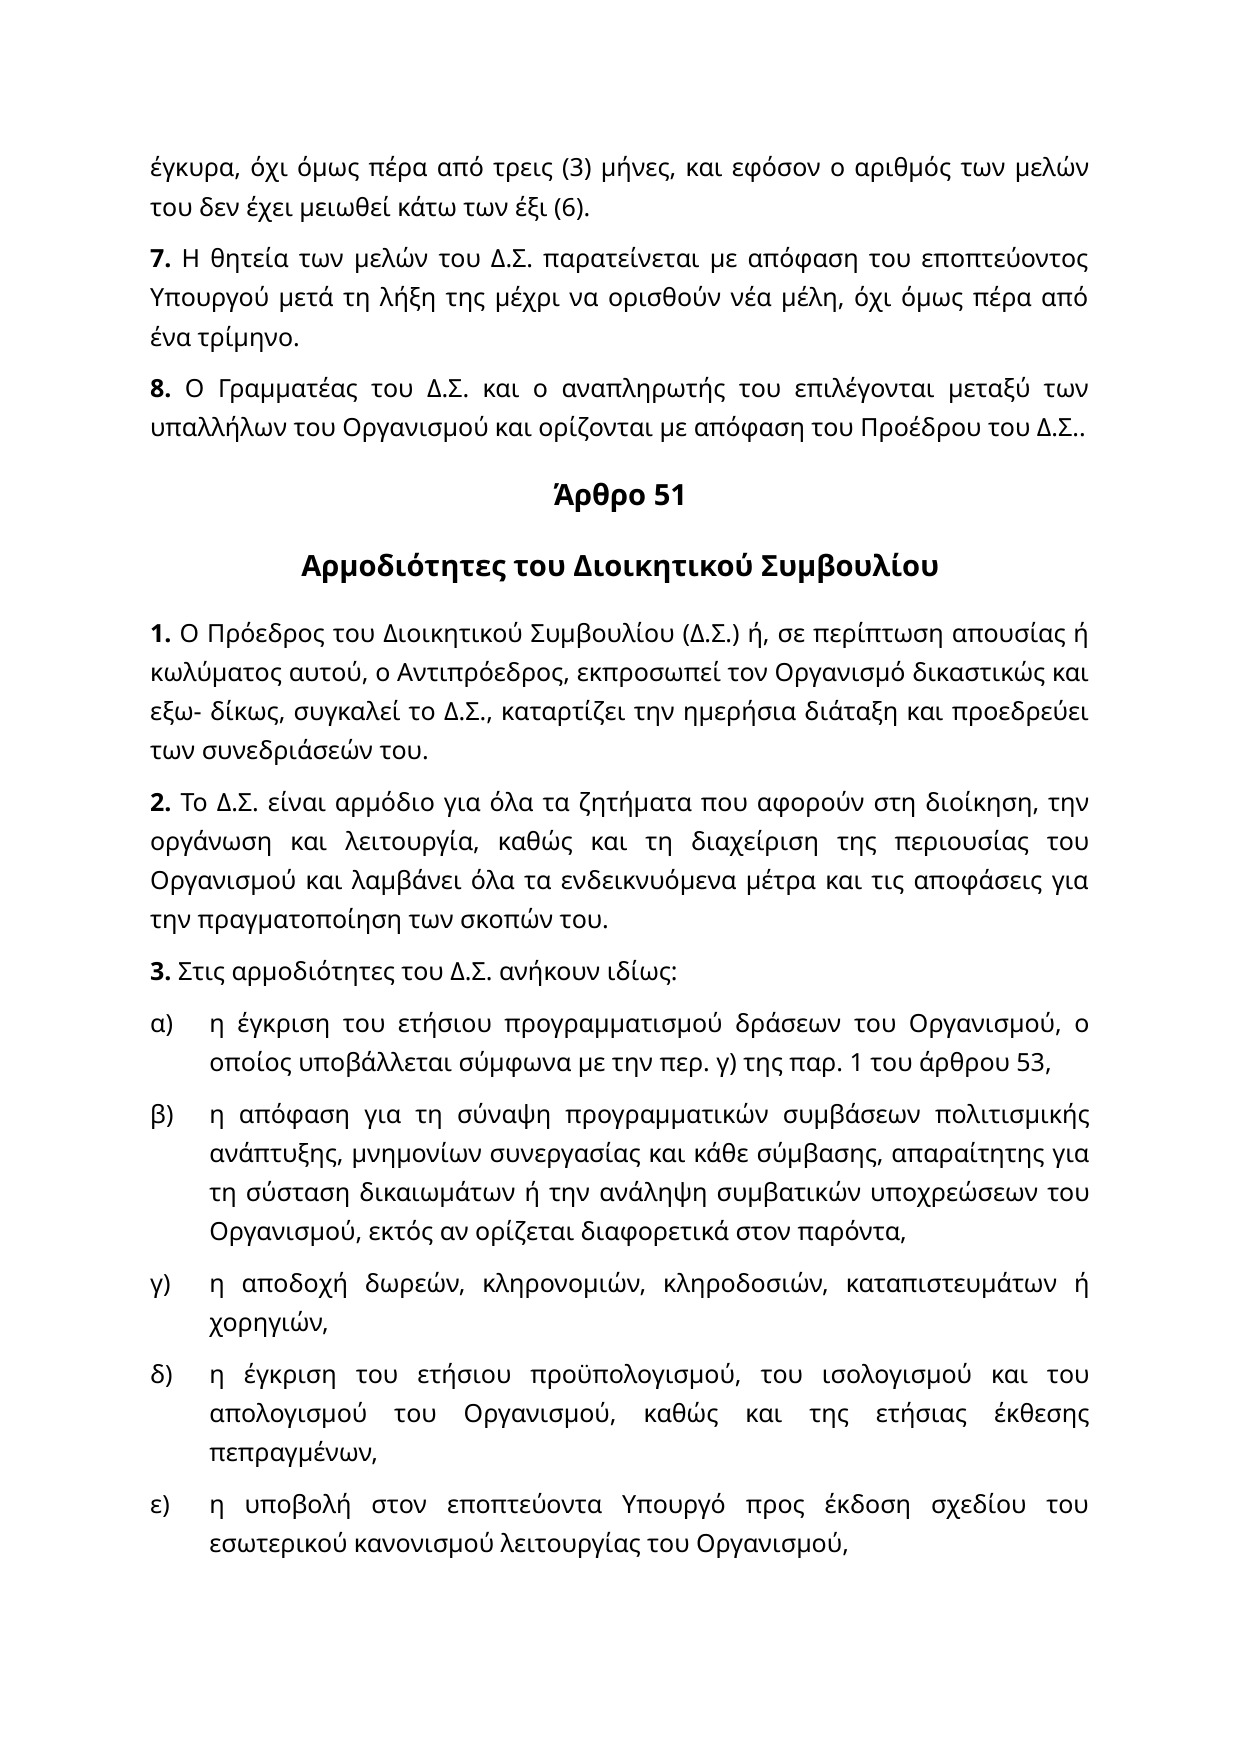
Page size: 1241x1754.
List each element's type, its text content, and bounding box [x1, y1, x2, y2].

list γ) η αποδοχή δωρεών, κληρονομιών, κληροδοσιών, καταπιστευμάτων ή χορηγιών, [150, 1265, 1090, 1339]
subtitle Αρμοδιότητες του Διοικητικού Συμβουλίου [150, 545, 1090, 584]
list α) η έγκριση του ετήσιου προγραμματισμού δράσεων του Οργανισμού, ο οποίος υποβάλλεται σύμφωνα με την περ. γ) της παρ. 1 του άρθρου 53, [150, 1005, 1090, 1079]
text έγκυρα, όχι όμως πέρα από τρεις (3) μήνες, και εφόσον ο αριθμός των μελών του δεν έχει μειωθεί κάτω των έξι (6). [150, 150, 1090, 223]
text 7. Η θητεία των μελών του Δ.Σ. παρατείνεται με απόφαση του εποπτεύοντος Υπουργού μετά τη λήξη της μέχρι να ορισθούν νέα μέλη, όχι όμως πέρα από ένα τρίμηνο. [150, 241, 1090, 353]
list β) η απόφαση για τη σύναψη προγραμματικών συμβάσεων πολιτισμικής ανάπτυξης, μνημονίων συνεργασίας και κάθε σύμβασης, απαραίτητης για τη σύσταση δικαιωμάτων ή την ανάληψη συμβατικών υποχρεώσεων του Οργανισμού, εκτός αν ορίζεται διαφορετικά στον παρόντα, [150, 1096, 1090, 1248]
text 8. Ο Γραμματέας του Δ.Σ. και ο αναπληρωτής του επιλέγονται μεταξύ των υπαλλήλων του Οργανισμού και ορίζονται με απόφαση του Προέδρου του Δ.Σ.. [150, 371, 1090, 444]
text 2. Το Δ.Σ. είναι αρμόδιο για όλα τα ζητήματα που αφορούν στη διοίκηση, την οργάνωση και λειτουργία, καθώς και τη διαχείριση της περιουσίας του Οργανισμού και λαμβάνει όλα τα ενδεικνυόμενα μέτρα και τις αποφάσεις για την πραγματοποίηση των σκοπών του. [150, 784, 1090, 936]
list ε) η υποβολή στον εποπτεύοντα Υπουργό προς έκδοση σχεδίου του εσωτερικού κανονισμού λειτουργίας του Οργανισμού, [150, 1486, 1090, 1559]
text 1. Ο Πρόεδρος του Διοικητικού Συμβουλίου (Δ.Σ.) ή, σε περίπτωση απουσίας ή κωλύματος αυτού, ο Αντιπρόεδρος, εκπροσωπεί τον Οργανισμό δικαστικώς και εξω- δίκως, συγκαλεί το Δ.Σ., καταρτίζει την ημερήσια διάταξη και προεδρεύει των συνεδριάσεών του. [150, 615, 1090, 767]
list δ) η έγκριση του ετήσιου προϋπολογισμού, του ισολογισμού και του απολογισμού του Οργανισμού, καθώς και της ετήσιας έκθεσης πεπραγμένων, [150, 1356, 1090, 1469]
subtitle Άρθρο 51 [150, 474, 1090, 514]
text 3. Στις αρμοδιότητες του Δ.Σ. ανήκουν ιδίως: [150, 954, 1090, 988]
